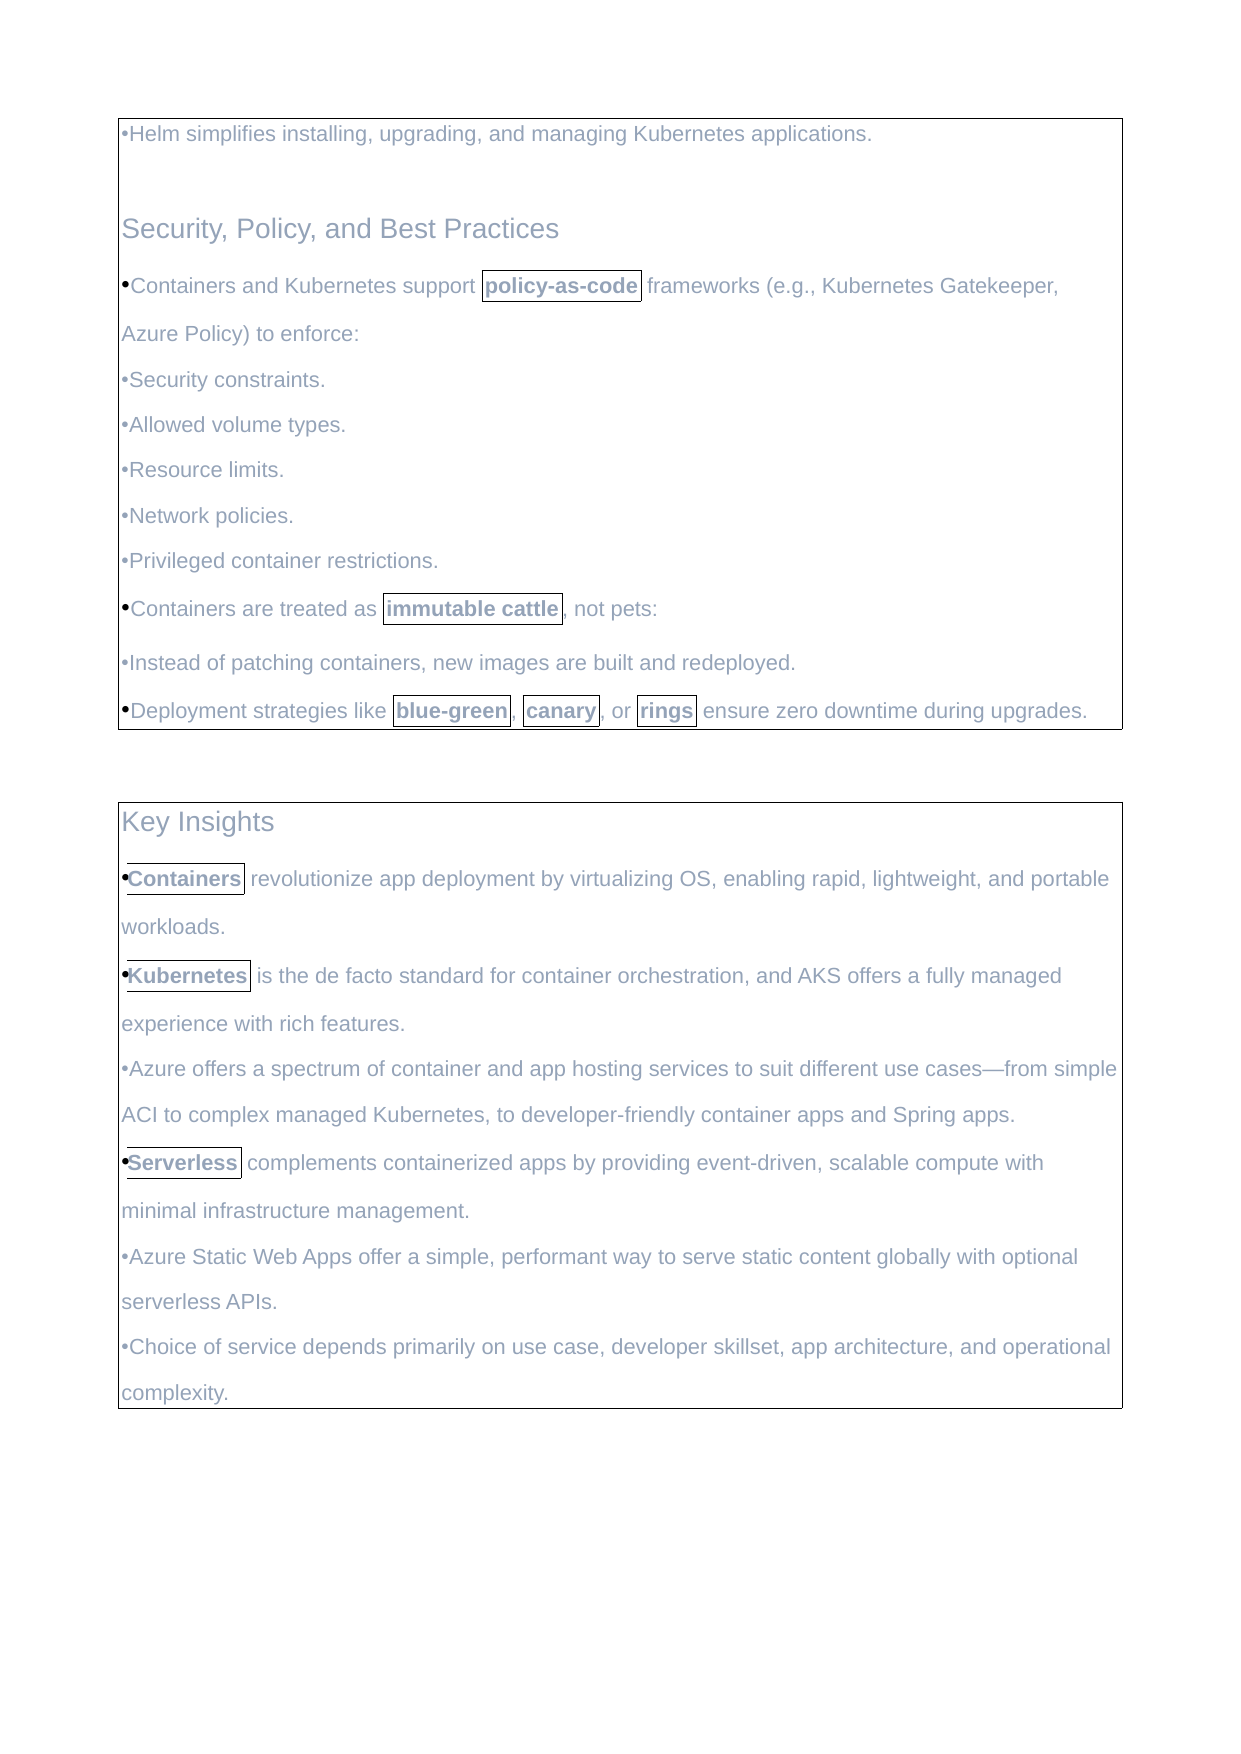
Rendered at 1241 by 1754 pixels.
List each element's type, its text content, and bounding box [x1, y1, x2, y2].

list Choice of service depends primarily on use case, developer skillset, app architecture, and operational complexity. [119, 1331, 1122, 1408]
list Azure offers a spectrum of container and app hosting services to suit different use cases—from simple ACI to complex managed Kubernetes, to developer-friendly container apps and Spring apps. [119, 1053, 1122, 1127]
list Serverless complements containerized apps by providing event-driven, scalable compute with minimal infrastructure management. [119, 1144, 1122, 1223]
list Resource limits. [119, 454, 1122, 482]
list Containers revolutionize app deployment by virtualizing OS, enabling rapid, lightweight, and portable workloads. [119, 860, 1122, 939]
list Privileged container restrictions. [119, 545, 1122, 573]
list Deployment strategies like blue-green, canary, or rings ensure zero downtime during upgrades. [119, 692, 1122, 729]
subtitle Security, Policy, and Best Practices [119, 209, 1122, 244]
list Containers are treated as immutable cattle, not pets: [119, 590, 1122, 624]
list Security constraints. [119, 364, 1122, 392]
list Instead of patching containers, new images are built and redeployed. [119, 646, 1122, 675]
list Allowed volume types. [119, 409, 1122, 437]
list Azure Static Web Apps offer a simple, performant way to serve static content globally with optional serverless APIs. [119, 1241, 1122, 1314]
subtitle Key Insights [119, 803, 1122, 837]
list Kubernetes is the de facto standard for container orchestration, and AKS offers a fully managed experience with rich features. [119, 957, 1122, 1036]
list Helm simplifies installing, upgrading, and managing Kubernetes applications. [119, 119, 1122, 146]
list Network policies. [119, 499, 1122, 528]
list Containers and Kubernetes support policy-as-code frameworks (e.g., Kubernetes Gatekeeper, Azure Policy) to enforce: [119, 267, 1122, 347]
